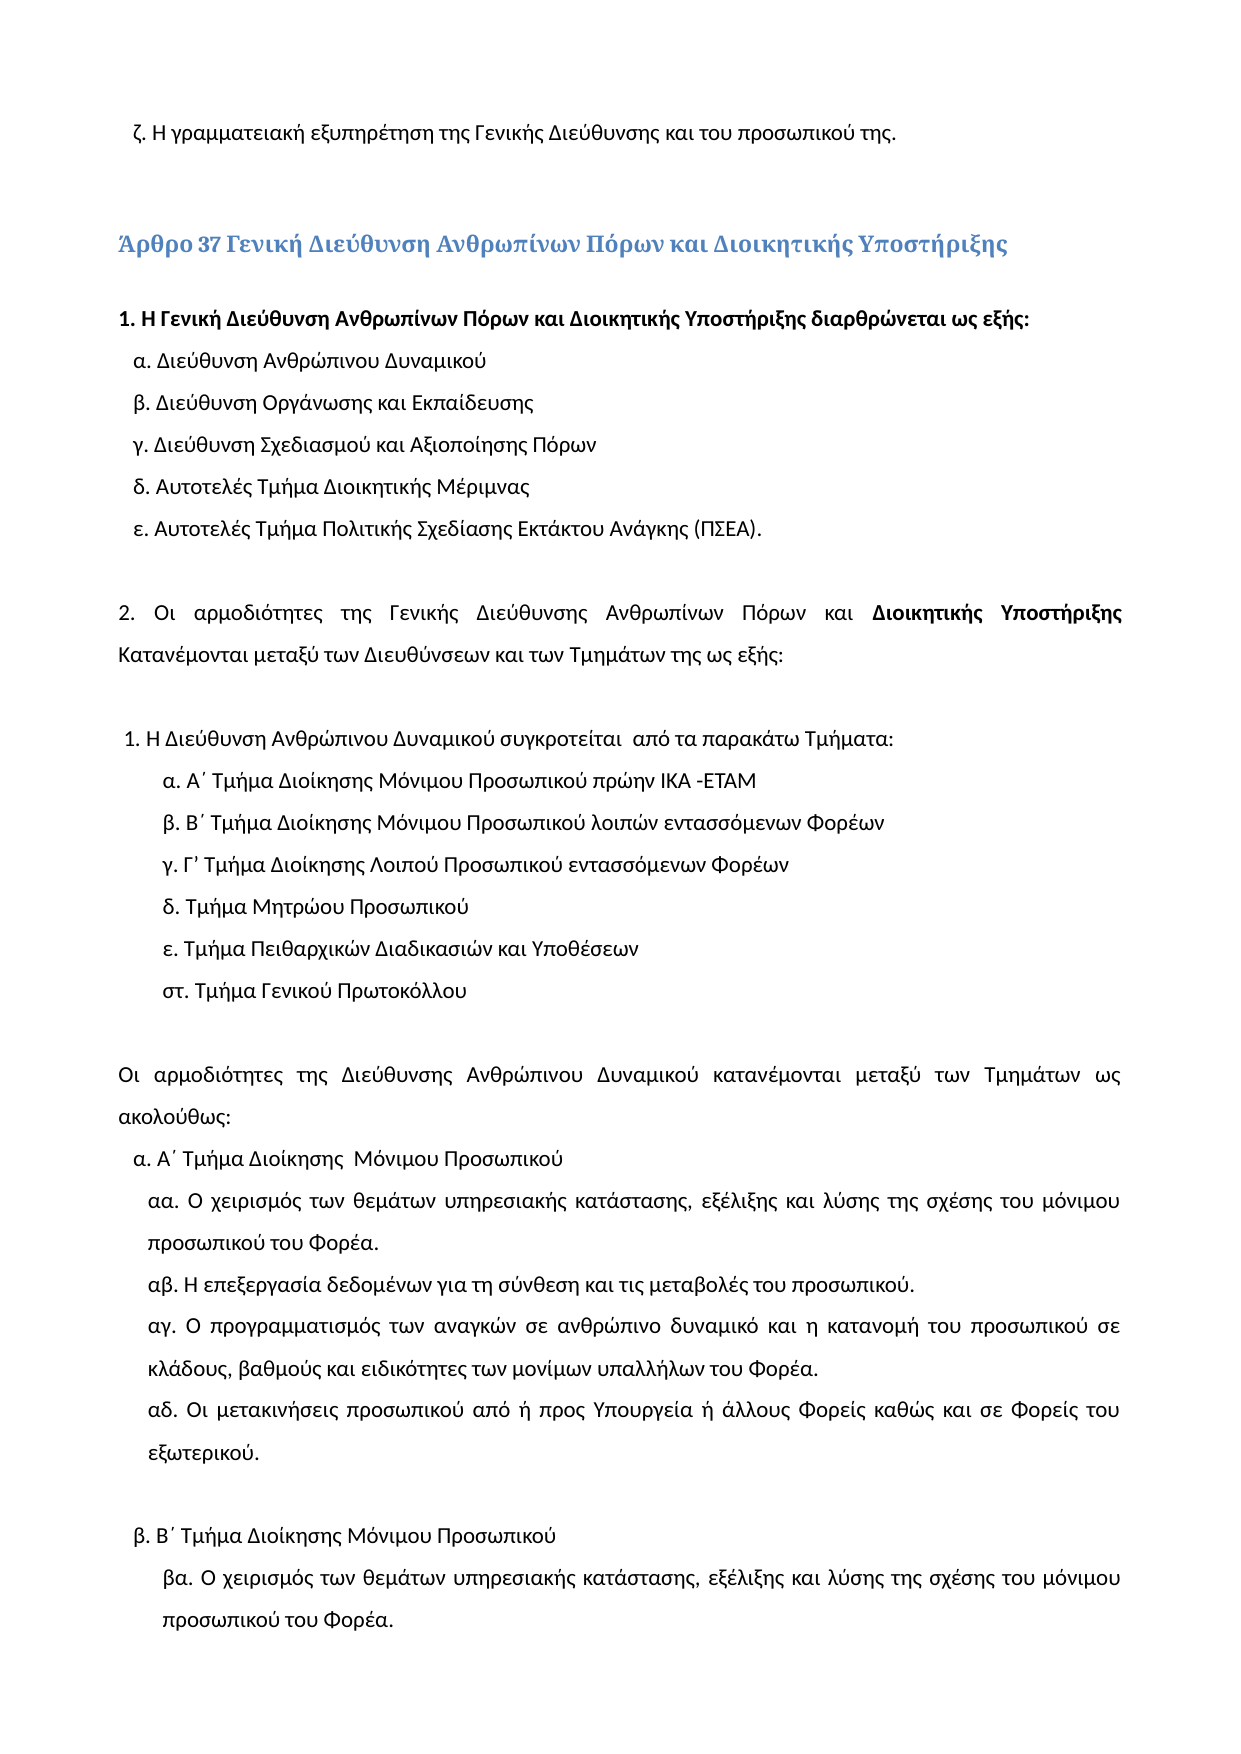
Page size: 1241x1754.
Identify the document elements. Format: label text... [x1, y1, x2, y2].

text δ. Αυτοτελές Τμήμα Διοικητικής Μέριμνας [133, 472, 1122, 500]
text α. Α΄ Τμήμα Διοίκησης Μόνιμου Προσωπικού [133, 1144, 1122, 1172]
text β. Β΄ Τμήμα Διοίκησης Μόνιμου Προσωπικού [133, 1522, 1122, 1549]
text ζ. Η γραμματειακή εξυπηρέτηση της Γενικής Διεύθυνσης και του προσωπικού της. [133, 118, 1122, 146]
text γ. Γ’ Τμήμα Διοίκησης Λοιπού Προσωπικού εντασσόμενων Φορέων [162, 850, 1122, 878]
text β. Διεύθυνση Οργάνωσης και Εκπαίδευσης [133, 388, 1122, 416]
text Οι αρμοδιότητες της Διεύθυνσης Ανθρώπινου Δυναμικού κατανέμονται μεταξύ των Τμημάτων ως ακολούθως: [118, 1060, 1122, 1130]
text δ. Τμήμα Μητρώου Προσωπικού [162, 892, 1122, 920]
text α. Α΄ Τμήμα Διοίκησης Μόνιμου Προσωπικού πρώην ΙΚΑ -ΕΤΑΜ [162, 766, 1122, 794]
text ε. Αυτοτελές Τμήμα Πολιτικής Σχεδίασης Εκτάκτου Ανάγκης (ΠΣΕΑ). [118, 514, 1122, 542]
text 2. Οι αρμοδιότητες της Γενικής Διεύθυνσης Ανθρωπίνων Πόρων και Διοικητικής Υποστήριξης Κατανέμονται μεταξύ των Διευθύνσεων και των Τμημάτων της ως εξής: [118, 598, 1122, 668]
text 1. Η Γενική Διεύθυνση Ανθρωπίνων Πόρων και Διοικητικής Υποστήριξης διαρθρώνεται ως εξής: [118, 304, 1122, 332]
text αγ. Ο προγραμματισμός των αναγκών σε ανθρώπινο δυναμικό και η κατανομή του προσωπικού σε κλάδους, βαθμούς και ειδικότητες των μονίμων υπαλλήλων του Φορέα. [148, 1312, 1122, 1382]
text β. Β΄ Τμήμα Διοίκησης Μόνιμου Προσωπικού λοιπών εντασσόμενων Φορέων [162, 808, 1122, 836]
text Άρθρο 37 Γενική Διεύθυνση Ανθρωπίνων Πόρων και Διοικητικής Υποστήριξης [118, 232, 1122, 258]
text ε. Τμήμα Πειθαρχικών Διαδικασιών και Υποθέσεων [162, 934, 1122, 962]
text βα. Ο χειρισμός των θεμάτων υπηρεσιακής κατάστασης, εξέλιξης και λύσης της σχέσης του μόνιμου προσωπικού του Φορέα. [162, 1563, 1122, 1633]
text αδ. Οι μετακινήσεις προσωπικού από ή προς Υπουργεία ή άλλους Φορείς καθώς και σε Φορείς του εξωτερικού. [148, 1396, 1122, 1466]
text α. Διεύθυνση Ανθρώπινου Δυναμικού [133, 346, 1122, 374]
text αβ. Η επεξεργασία δεδομένων για τη σύνθεση και τις μεταβολές του προσωπικού. [148, 1270, 1122, 1298]
text στ. Τμήμα Γενικού Πρωτοκόλλου [118, 976, 1122, 1004]
text γ. Διεύθυνση Σχεδιασμού και Αξιοποίησης Πόρων [133, 430, 1122, 458]
text αα. Ο χειρισμός των θεμάτων υπηρεσιακής κατάστασης, εξέλιξης και λύσης της σχέσης του μόνιμου προσωπικού του Φορέα. [148, 1186, 1122, 1256]
text 1. Η Διεύθυνση Ανθρώπινου Δυναμικού συγκροτείται από τα παρακάτω Τμήματα: [118, 724, 1122, 752]
